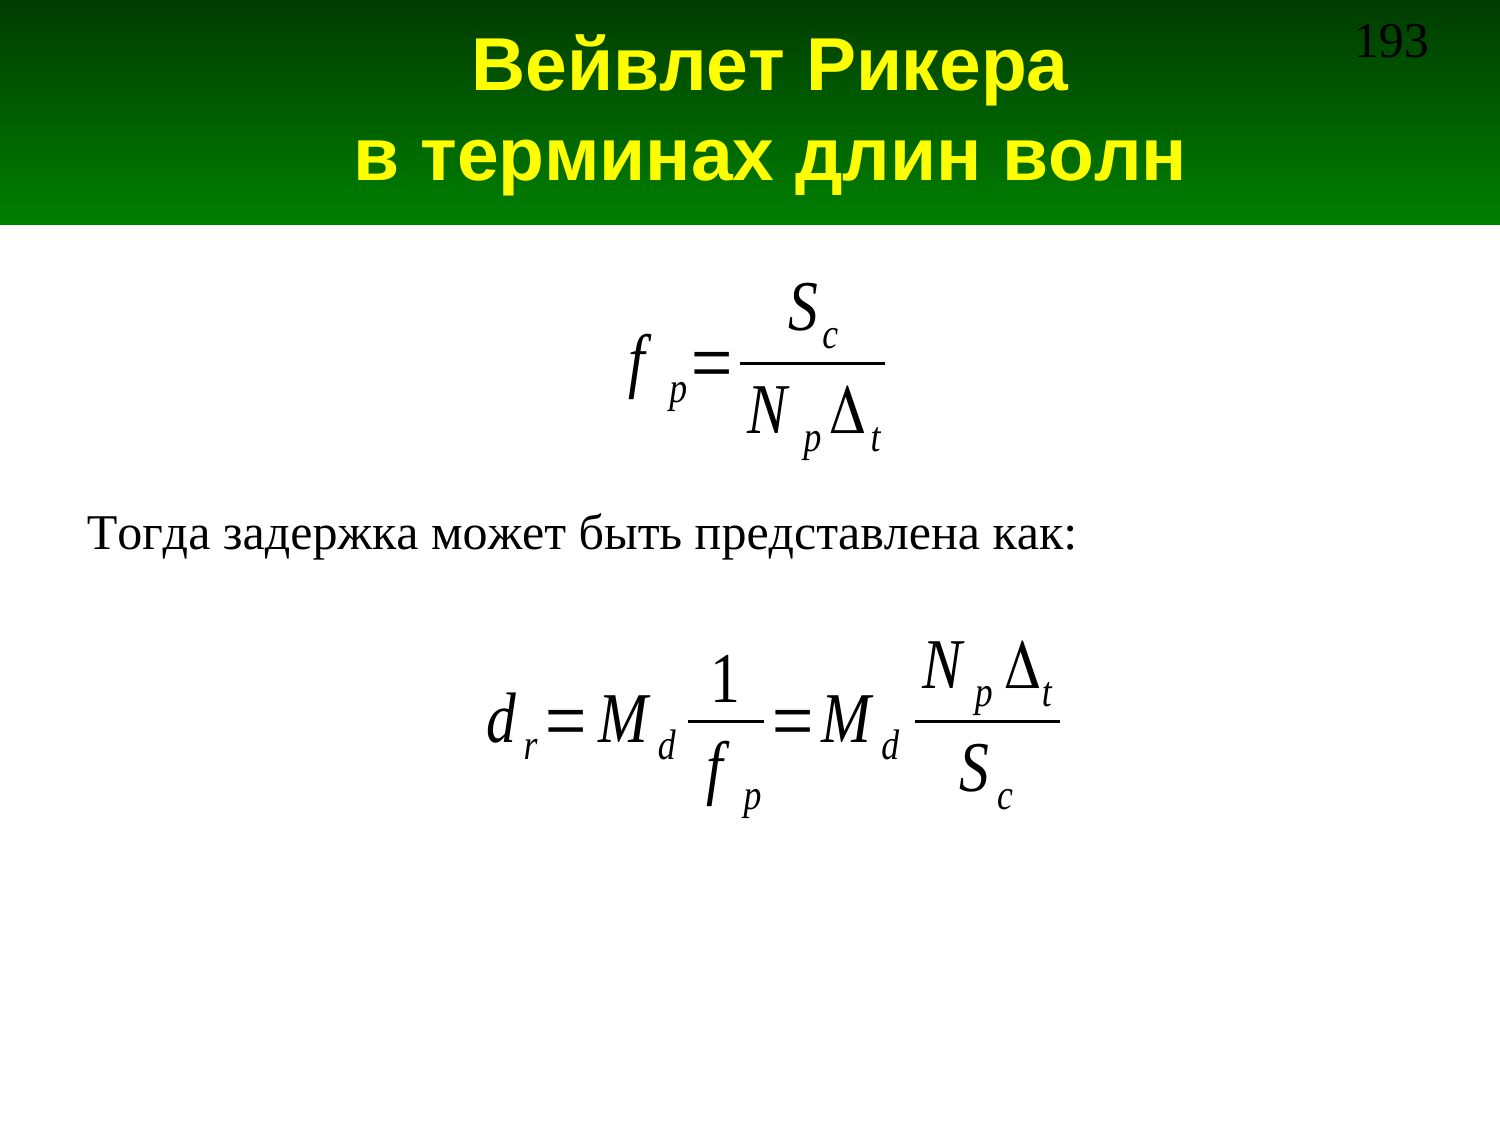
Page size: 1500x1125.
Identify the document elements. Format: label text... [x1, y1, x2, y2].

chart [602, 267, 902, 461]
chart [471, 625, 1075, 819]
text_box Тогда задержка может быть представлена как: [72, 492, 1081, 567]
title Вейвлет Рикера в терминах длин волн [100, 7, 1441, 204]
